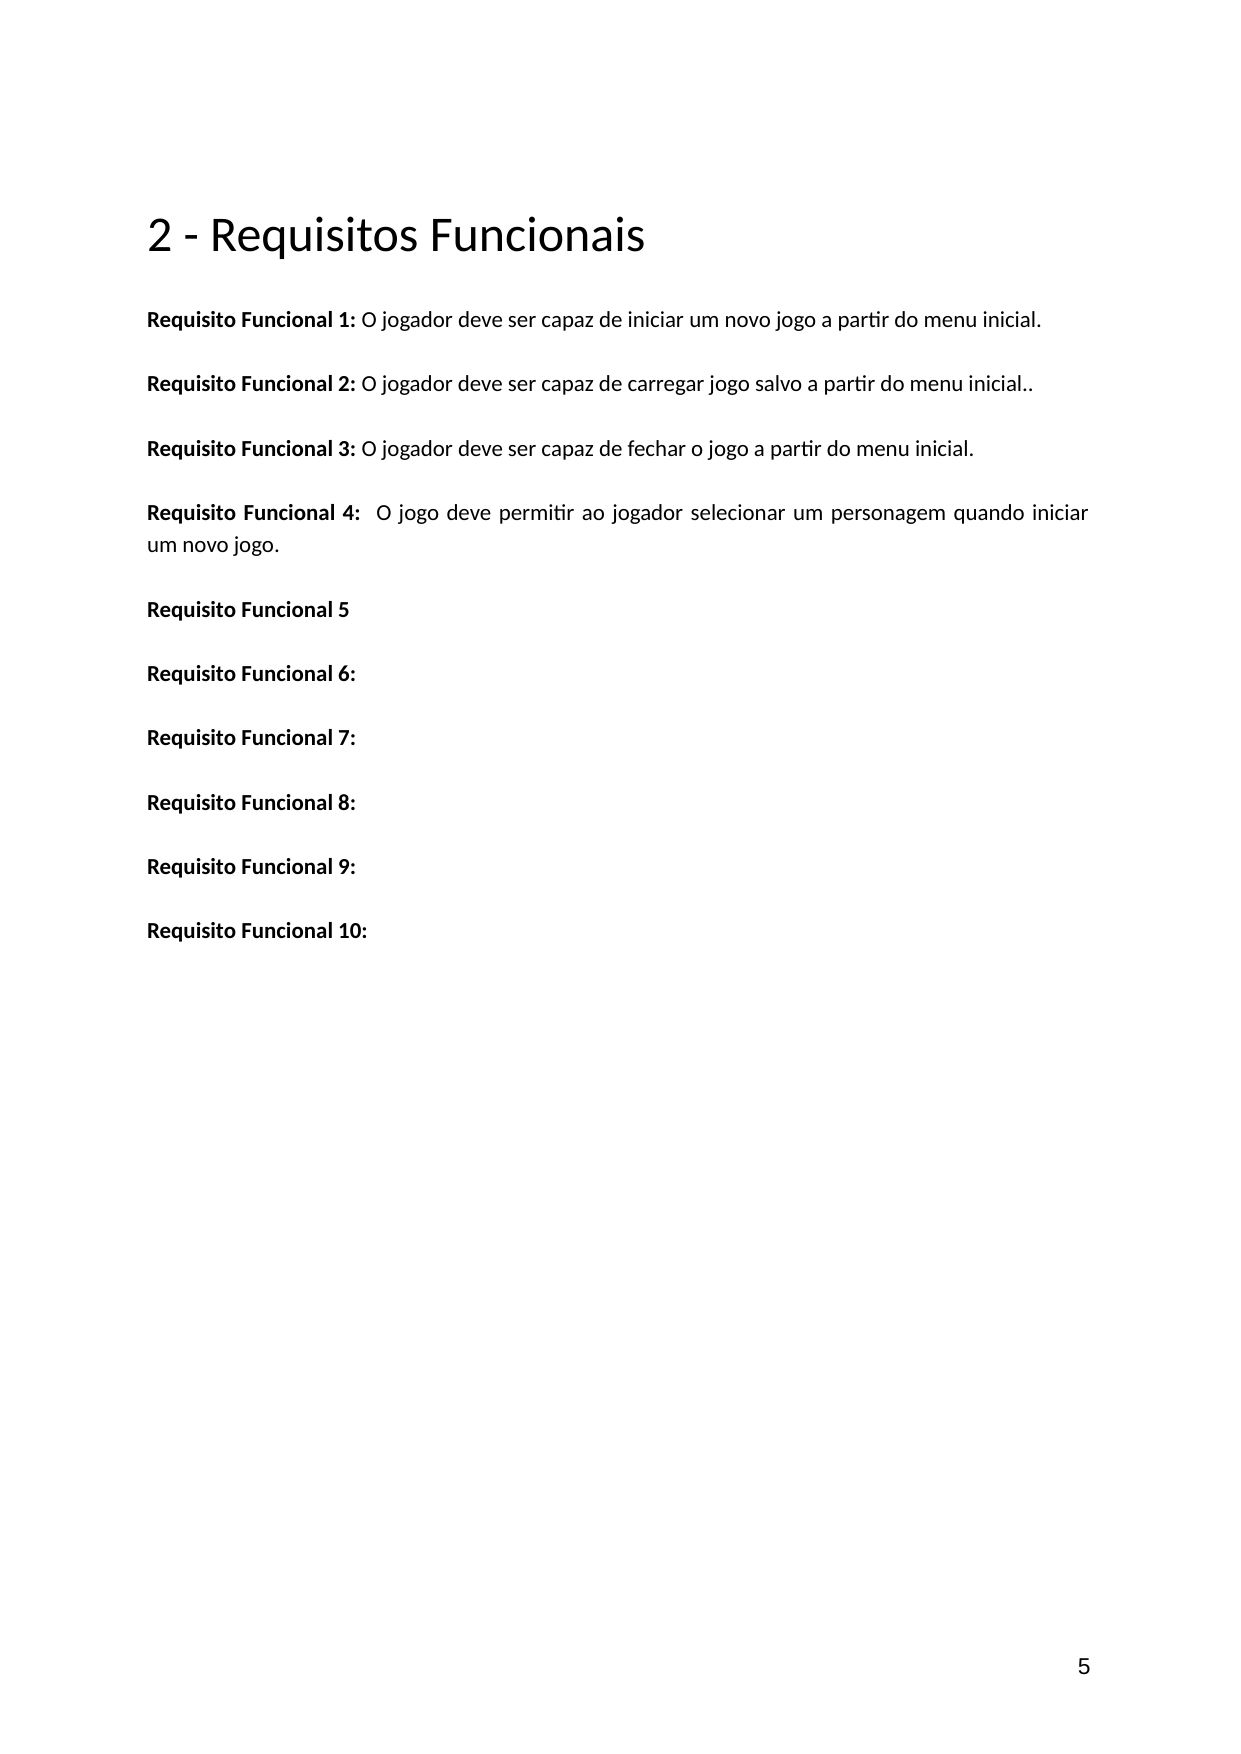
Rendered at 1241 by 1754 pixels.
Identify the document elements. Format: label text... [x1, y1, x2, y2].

text Requisito Funcional 5 [147, 595, 1090, 623]
text 2 - Requisitos Funcionais [147, 203, 1090, 264]
text Requisito Funcional 8: [147, 788, 1090, 816]
text Requisito Funcional 9: [147, 852, 1090, 880]
text Requisito Funcional 4: O jogo deve permitir ao jogador selecionar um personagem quando iniciar um novo jogo. [147, 498, 1090, 558]
text Requisito Funcional 6: [147, 659, 1090, 687]
text Requisito Funcional 1: O jogador deve ser capaz de iniciar um novo jogo a partir do menu inicial. [147, 305, 1090, 333]
text Requisito Funcional 3: O jogador deve ser capaz de fechar o jogo a partir do menu inicial. [147, 434, 1090, 462]
text Requisito Funcional 2: O jogador deve ser capaz de carregar jogo salvo a partir do menu inicial.. [147, 369, 1090, 397]
text Requisito Funcional 7: [147, 723, 1090, 751]
text Requisito Funcional 10: [147, 917, 1090, 944]
